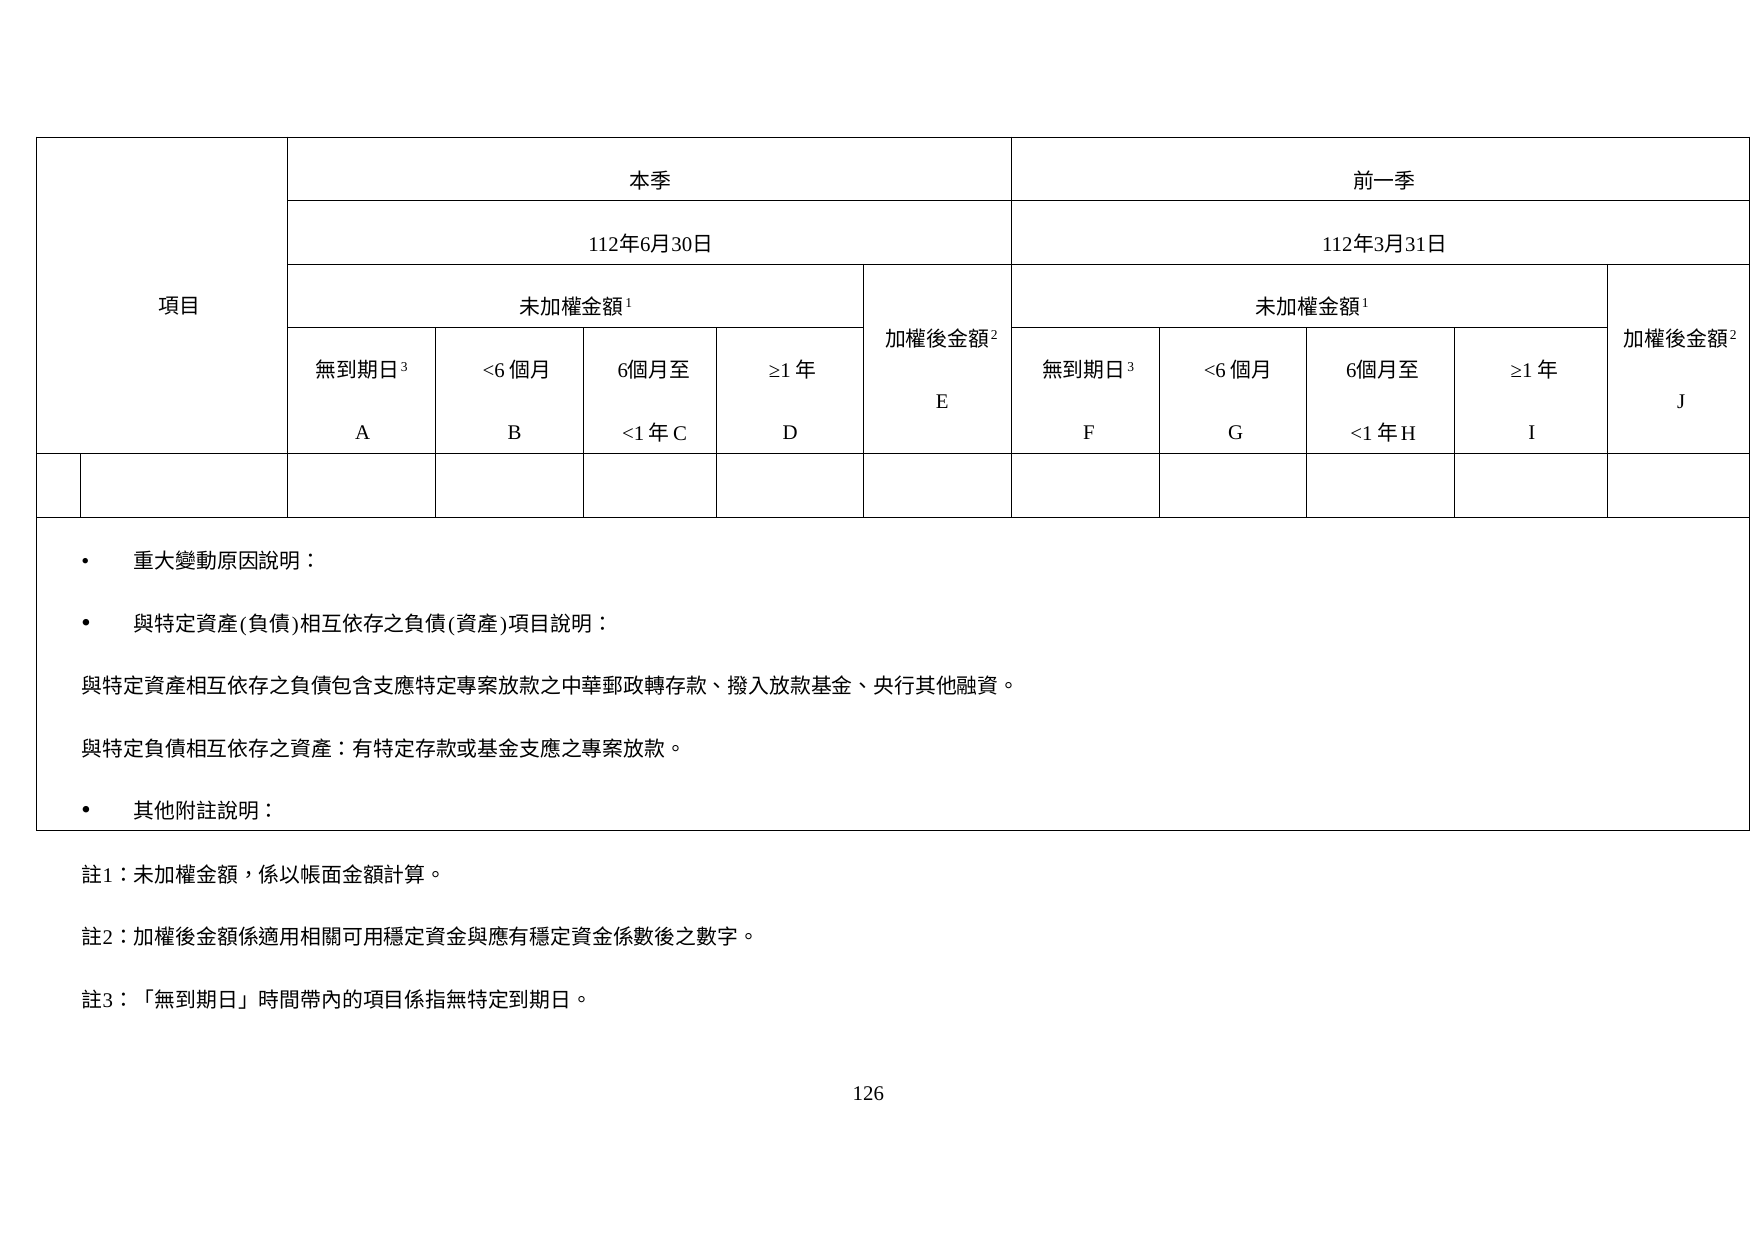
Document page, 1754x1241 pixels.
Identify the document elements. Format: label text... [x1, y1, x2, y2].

table_cell <6個月 B [436, 328, 583, 453]
table_cell 重大變動原因說明： 與特定資產(負債)相互依存之負債(資產)項目說明： 與特定資產相互依存之負債包含支應特定專案放款之中華郵政轉存款、撥入放款基金、央行其他融資。 與特定負債相互依存之資產：有特定存款或基金支應之專案放款。 其他附註說明： [37, 518, 1749, 830]
table_cell 112年6月30日 [288, 201, 1011, 264]
table_header 前一季 [1012, 138, 1749, 200]
table_cell 無到期日3 A [288, 328, 435, 453]
table_cell [1012, 454, 1159, 517]
table_cell <6個月 G [1160, 328, 1306, 453]
table_header 本季 [288, 138, 1011, 200]
table_cell [1307, 454, 1454, 517]
table_cell [436, 454, 583, 517]
table_cell [81, 454, 287, 517]
table_cell 加權後金額2 E [864, 265, 1011, 453]
table_cell [864, 454, 1011, 517]
text 註3：「無到期日」時間帶內的項目係指無特定到期日。 [82, 956, 1654, 1019]
table_cell 112年3月31日 [1012, 201, 1749, 264]
table_cell [1160, 454, 1306, 517]
table_cell [1455, 454, 1607, 517]
table_cell [288, 454, 435, 517]
table_cell [584, 454, 716, 517]
table_cell ≥1年 D [717, 328, 863, 453]
table_header 項目 [37, 138, 287, 453]
text 註1：未加權金額，係以帳面金額計算。 [82, 831, 1654, 894]
table_cell 未加權金額1 [288, 265, 863, 327]
table_cell 6個月至 <1年C [584, 328, 716, 453]
table_cell 未加權金額1 [1012, 265, 1607, 327]
table_cell 無到期日3 F [1012, 328, 1159, 453]
text 註2：加權後金額係適用相關可用穩定資金與應有穩定資金係數後之數字。 [82, 894, 1654, 956]
table_cell 加權後金額2 J [1608, 265, 1749, 453]
table_cell [717, 454, 863, 517]
table_cell [1608, 454, 1749, 517]
table_cell 6個月至 <1年H [1307, 328, 1454, 453]
table_cell ≥1年 I [1455, 328, 1607, 453]
table_cell [37, 454, 80, 517]
